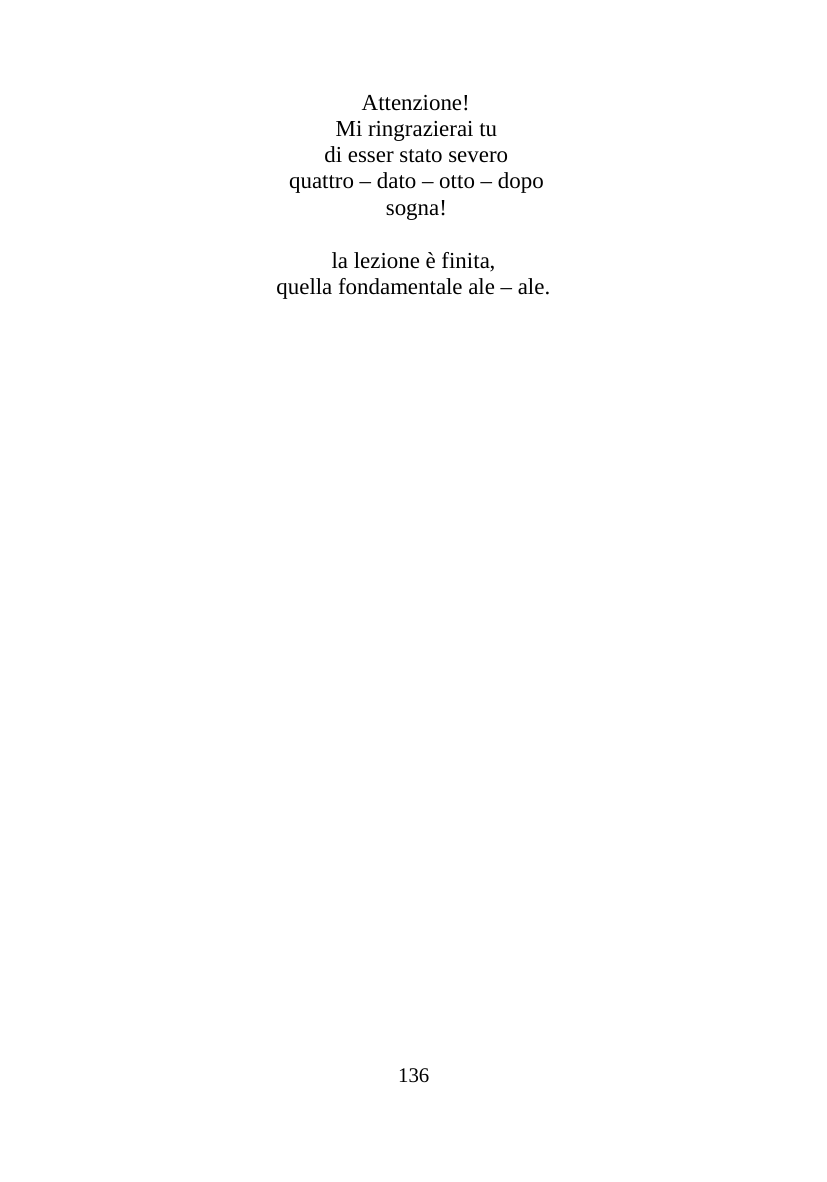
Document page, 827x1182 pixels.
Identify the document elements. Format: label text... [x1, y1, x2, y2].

text quella fondamentale ale ‒ ale. [88, 273, 738, 299]
text di esser stato severo [88, 141, 738, 168]
text quattro ‒ dato ‒ otto ‒ dopo [88, 168, 738, 194]
text Attenzione! [88, 88, 738, 115]
text la lezione è finita, [88, 247, 738, 273]
text sogna! [88, 194, 738, 220]
text Mi ringrazierai tu [88, 115, 738, 141]
